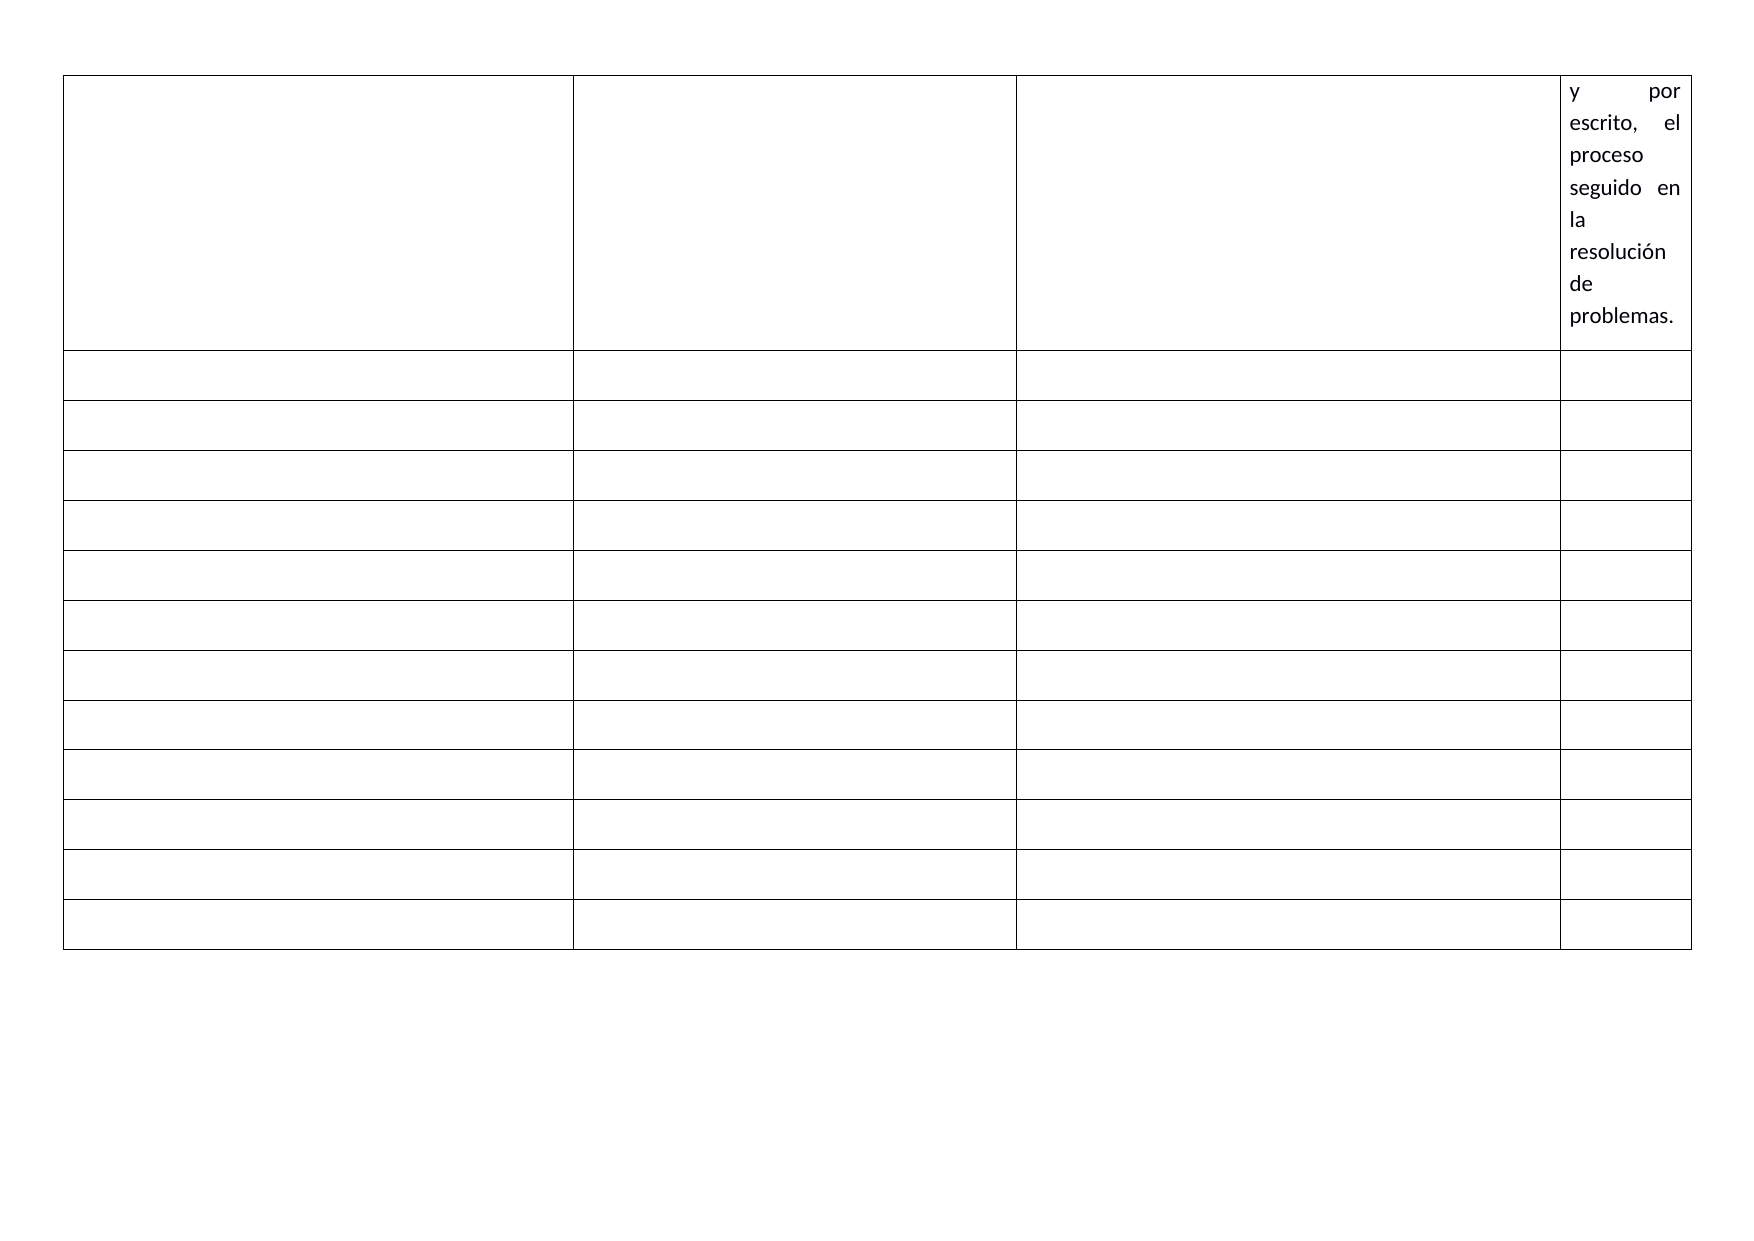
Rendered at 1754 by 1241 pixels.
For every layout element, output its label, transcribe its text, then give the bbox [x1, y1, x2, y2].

table_cell [64, 701, 573, 749]
table_cell [1017, 601, 1560, 649]
table_cell [574, 551, 1016, 600]
table_cell [1017, 651, 1560, 699]
table_cell [1561, 701, 1691, 749]
table_cell [1561, 750, 1691, 799]
table_cell [64, 451, 573, 500]
table_cell [1561, 800, 1691, 849]
table_cell [1561, 551, 1691, 600]
table_cell [574, 501, 1016, 550]
table_cell [1017, 501, 1560, 550]
table_cell [64, 900, 573, 949]
table_cell [1561, 601, 1691, 649]
table_cell [64, 800, 573, 849]
table_cell [574, 750, 1016, 799]
table_cell [1561, 451, 1691, 500]
table_cell [1561, 651, 1691, 699]
table_cell [574, 451, 1016, 500]
table_cell [574, 850, 1016, 899]
table_cell [1561, 401, 1691, 450]
table_cell [1017, 750, 1560, 799]
table_cell [1017, 701, 1560, 749]
table_cell [574, 76, 1016, 350]
table_cell [574, 800, 1016, 849]
table_cell [574, 900, 1016, 949]
table_cell [1561, 900, 1691, 949]
table_cell [64, 401, 573, 450]
table_cell [1017, 551, 1560, 600]
table_cell [1017, 351, 1560, 400]
table_cell [64, 601, 573, 649]
table_cell [574, 351, 1016, 400]
table_cell [64, 651, 573, 699]
table_cell [1017, 401, 1560, 450]
table_cell y por escrito, el proceso seguido en la resolución de problemas. [1561, 76, 1691, 350]
table_cell [1561, 850, 1691, 899]
table_cell [64, 750, 573, 799]
table_cell [64, 850, 573, 899]
table_cell [1561, 501, 1691, 550]
table_cell [1017, 800, 1560, 849]
table_cell [574, 601, 1016, 649]
table_cell [574, 651, 1016, 699]
table_cell [1017, 451, 1560, 500]
table_cell [1561, 351, 1691, 400]
table_cell [574, 701, 1016, 749]
table_cell [64, 501, 573, 550]
table_cell [64, 551, 573, 600]
table_cell [1017, 850, 1560, 899]
table_cell [1017, 900, 1560, 949]
table_cell [64, 76, 573, 350]
table_cell [574, 401, 1016, 450]
table_cell [1017, 76, 1560, 350]
table_cell [64, 351, 573, 400]
